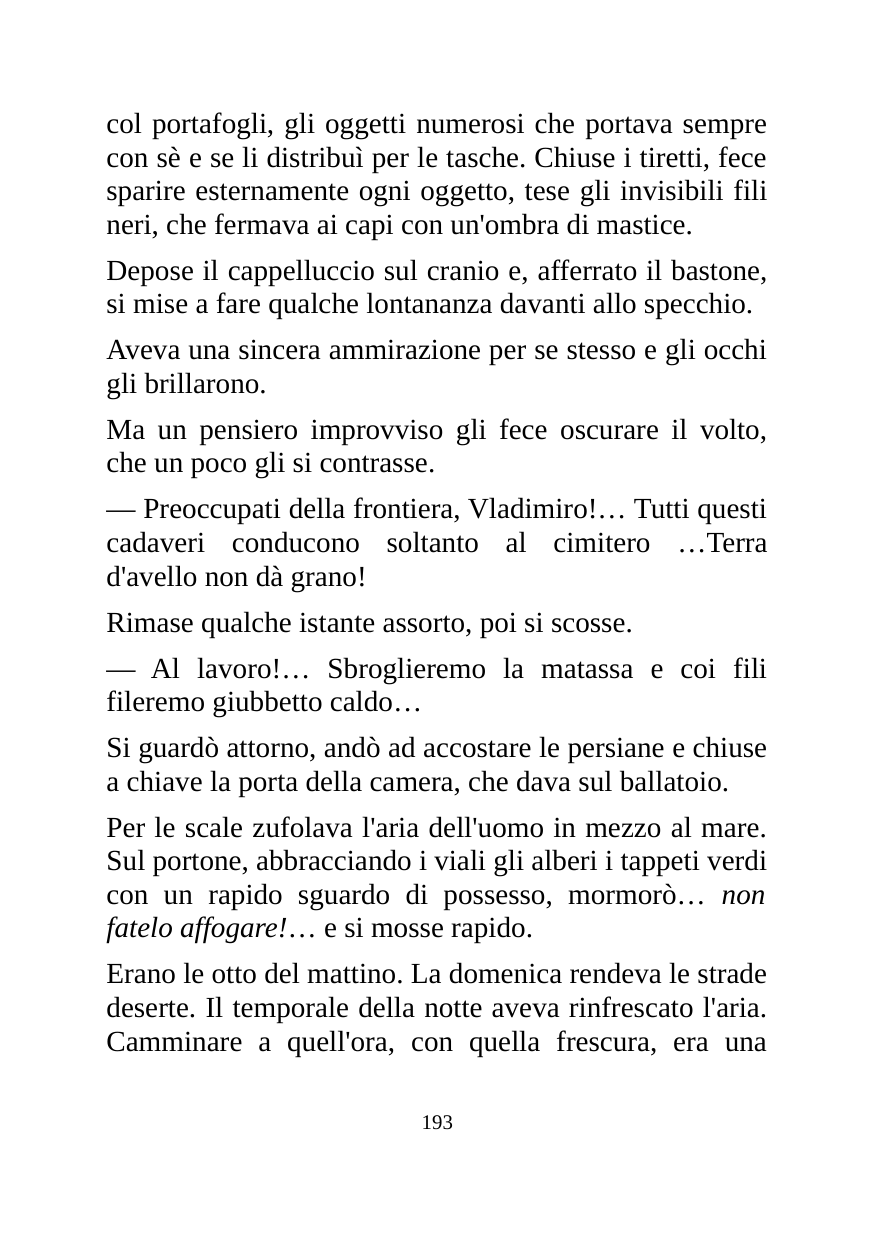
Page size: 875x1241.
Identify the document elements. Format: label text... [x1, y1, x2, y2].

text Per le scale zufolava l'aria dell'uomo in mezzo al mare. Sul portone, abbracciando i viali gli alberi i tappeti verdi con un rapido sguardo di possesso, mormorò… non fatelo affogare!… e si mosse rapido. [106, 810, 768, 944]
text Si guardò attorno, andò ad accostare le persiane e chiuse a chiave la porta della camera, che dava sul ballatoio. [106, 730, 768, 797]
text col portafogli, gli oggetti numerosi che portava sempre con sè e se li distribuì per le tasche. Chiuse i tiretti, fece sparire esternamente ogni oggetto, tese gli invisibili fili neri, che fermava ai capi con un'ombra di mastice. [106, 106, 768, 240]
text Ma un pensiero improvviso gli fece oscurare il volto, che un poco gli si contrasse. [106, 412, 768, 479]
text — Preoccupati della frontiera, Vladimiro!… Tutti questi cadaveri conducono soltanto al cimitero …Terra d'avello non dà grano! [106, 492, 768, 592]
text Aveva una sincera ammirazione per se stesso e gli occhi gli brillarono. [106, 332, 768, 399]
text Depose il cappelluccio sul cranio e, afferrato il bastone, si mise a fare qualche lontananza davanti allo specchio. [106, 253, 768, 320]
text Erano le otto del mattino. La domenica rendeva le strade deserte. Il temporale della notte aveva rinfrescato l'aria. Camminare a quell'ora, con quella frescura, era una [106, 957, 768, 1057]
text — Al lavoro!… Sbroglieremo la matassa e coi fili fileremo giubbetto caldo… [106, 651, 768, 718]
text Rimase qualche istante assorto, poi si scosse. [106, 605, 768, 638]
